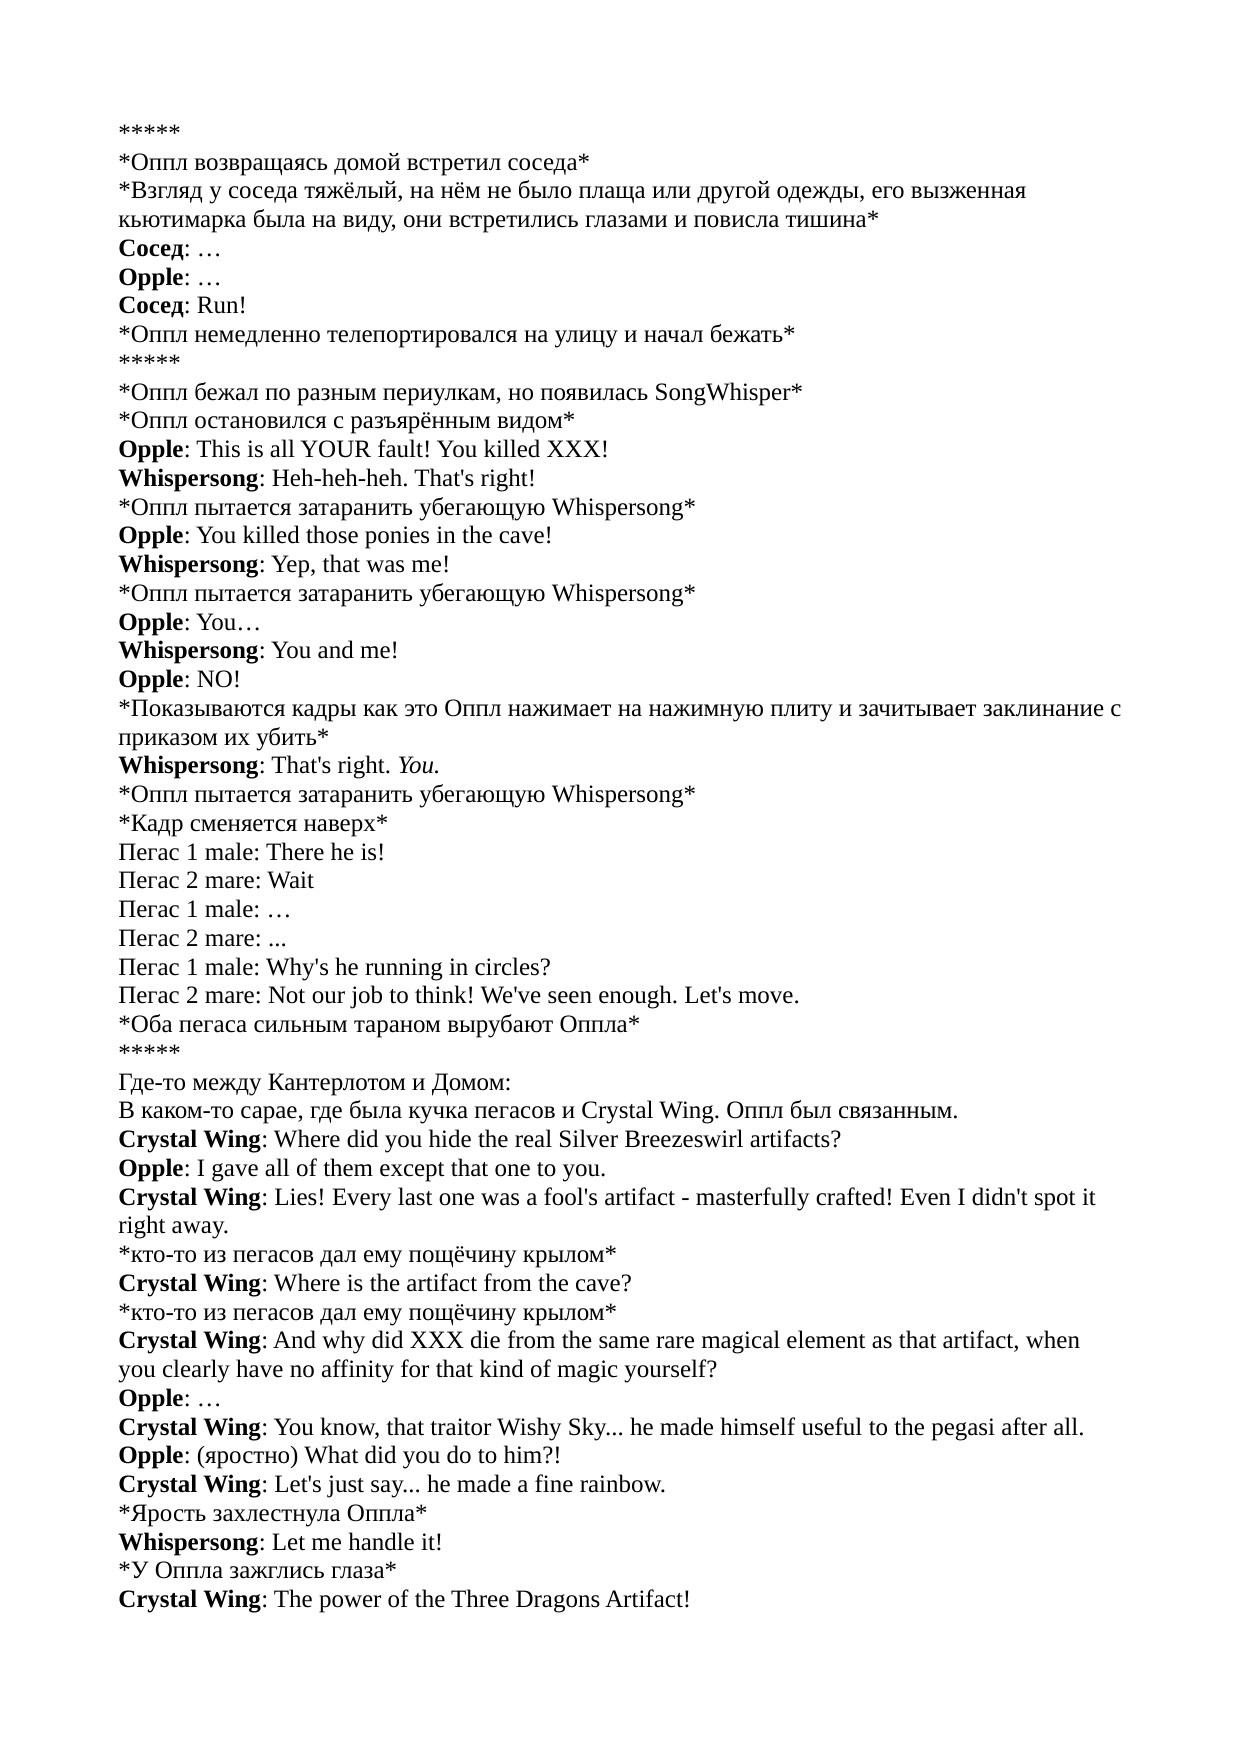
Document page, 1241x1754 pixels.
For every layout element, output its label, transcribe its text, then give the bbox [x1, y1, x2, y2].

text Whispersong: You and me! [118, 636, 1122, 664]
text *кто-то из пегасов дал ему пощёчину крылом* [118, 1239, 1122, 1268]
text *Кадр сменяется наверх* [118, 808, 1122, 837]
text Whispersong: Yep, that was me! [118, 549, 1122, 578]
text Пегас 1 male: … [118, 894, 1122, 923]
text *Оппл пытается затаранить убегающую Whispersong* [118, 492, 1122, 521]
text *Показываются кадры как это Оппл нажимает на нажимную плиту и зачитывает заклинание с приказом их убить* [118, 693, 1122, 751]
text Crystal Wing: Where is the artifact from the cave? [118, 1268, 1122, 1297]
text Whispersong: Heh-heh-heh. That's right! [118, 463, 1122, 492]
text *Оппл немедленно телепортировался на улицу и начал бежать* [118, 319, 1122, 348]
text *Оппл остановился с разъярённым видом* [118, 406, 1122, 434]
text Пегас 1 male: There he is! [118, 837, 1122, 866]
text Где-то между Кантерлотом и Домом: [118, 1067, 1122, 1096]
text Opple: NO! [118, 664, 1122, 693]
text *Взгляд у соседа тяжёлый, на нём не было плаща или другой одежды, его вызженная кьютимарка была на виду, они встретились глазами и повисла тишина* [118, 176, 1122, 233]
text *У Оппла зажглись глаза* [118, 1556, 1122, 1584]
text ***** [118, 1038, 1122, 1067]
text Opple: You… [118, 607, 1122, 636]
text *Оппл пытается затаранить убегающую Whispersong* [118, 578, 1122, 607]
text Opple: … [118, 262, 1122, 291]
text Crystal Wing: And why did XXX die from the same rare magical element as that artifact, when you clearly have no affinity for that kind of magic yourself? [118, 1326, 1122, 1383]
text Opple: … [118, 1383, 1122, 1412]
text ***** [118, 118, 1122, 147]
text Opple: (яростно) What did you do to him?! [118, 1441, 1122, 1469]
text *Оппл возвращаясь домой встретил соседа* [118, 147, 1122, 176]
text Crystal Wing: The power of the Three Dragons Artifact! [118, 1584, 1122, 1613]
text *Оппл пытается затаранить убегающую Whispersong* [118, 779, 1122, 808]
text Opple: You killed those ponies in the cave! [118, 521, 1122, 549]
text Crystal Wing: Lies! Every last one was a fool's artifact - masterfully crafted! Even I didn't spot it right away. [118, 1182, 1122, 1239]
text Сосед: Run! [118, 291, 1122, 319]
text Whispersong: Let me handle it! [118, 1527, 1122, 1556]
text Пегас 2 mare: ... [118, 923, 1122, 952]
text Opple: I gave all of them except that one to you. [118, 1153, 1122, 1182]
text *Оба пегаса сильным тараном вырубают Оппла* [118, 1009, 1122, 1038]
text Пегас 2 mare: Not our job to think! We've seen enough. Let's move. [118, 981, 1122, 1009]
text Crystal Wing: Where did you hide the real Silver Breezeswirl artifacts? [118, 1124, 1122, 1153]
text Opple: This is all YOUR fault! You killed XXX! [118, 434, 1122, 463]
text В каком-то сарае, где была кучка пегасов и Crystal Wing. Оппл был связанным. [118, 1096, 1122, 1124]
text Пегас 2 mare: Wait [118, 866, 1122, 894]
text Пегас 1 male: Why's he running in circles? [118, 952, 1122, 981]
text Crystal Wing: Let's just say... he made a fine rainbow. [118, 1469, 1122, 1498]
text Crystal Wing: You know, that traitor Wishy Sky... he made himself useful to the pegasi after all. [118, 1412, 1122, 1441]
text *Оппл бежал по разным периулкам, но появилась SongWhisper* [118, 377, 1122, 406]
text ***** [118, 348, 1122, 377]
text *Ярость захлестнула Оппла* [118, 1498, 1122, 1527]
text *кто-то из пегасов дал ему пощёчину крылом* [118, 1297, 1122, 1326]
text Сосед: … [118, 233, 1122, 262]
text Whispersong: That's right. You. [118, 751, 1122, 779]
